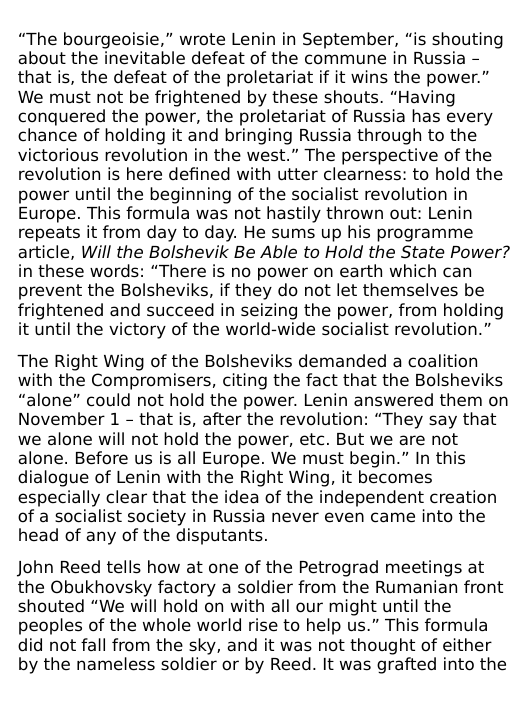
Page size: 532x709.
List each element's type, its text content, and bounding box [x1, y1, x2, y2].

text “The bourgeoisie,” wrote Lenin in September, “is shouting about the inevitable defeat of the commune in Russia – that is, the defeat of the proletariat if it wins the power.” We must not be frightened by these shouts. “Having conquered the power, the proletariat of Russia has every chance of holding it and bringing Russia through to the victorious revolution in the west.” The perspective of the revolution is here defined with utter clearness: to hold the power until the beginning of the socialist revolution in Europe. This formula was not hastily thrown out: Lenin repeats it from day to day. He sums up his programme article, Will the Bolshevik Be Able to Hold the State Power? in these words: “There is no power on earth which can prevent the Bolsheviks, if they do not let themselves be frightened and succeed in seizing the power, from holding it until the victory of the world-wide socialist revolution.” [18, 29, 514, 339]
text John Reed tells how at one of the Petrograd meetings at the Obukhovsky factory a soldier from the Rumanian front shouted “We will hold on with all our might until the peoples of the whole world rise to help us.” This formula did not fall from the sky, and it was not thought of either by the nameless soldier or by Reed. It was grafted into the [18, 558, 514, 674]
text The Right Wing of the Bolsheviks demanded a coalition with the Compromisers, citing the fact that the Bolsheviks “alone” could not hold the power. Lenin answered them on November 1 – that is, after the revolution: “They say that we alone will not hold the power, etc. But we are not alone. Before us is all Europe. We must begin.” In this dialogue of Lenin with the Right Wing, it becomes especially clear that the idea of the independent creation of a socialist society in Russia never even came into the head of any of the disputants. [18, 352, 514, 546]
